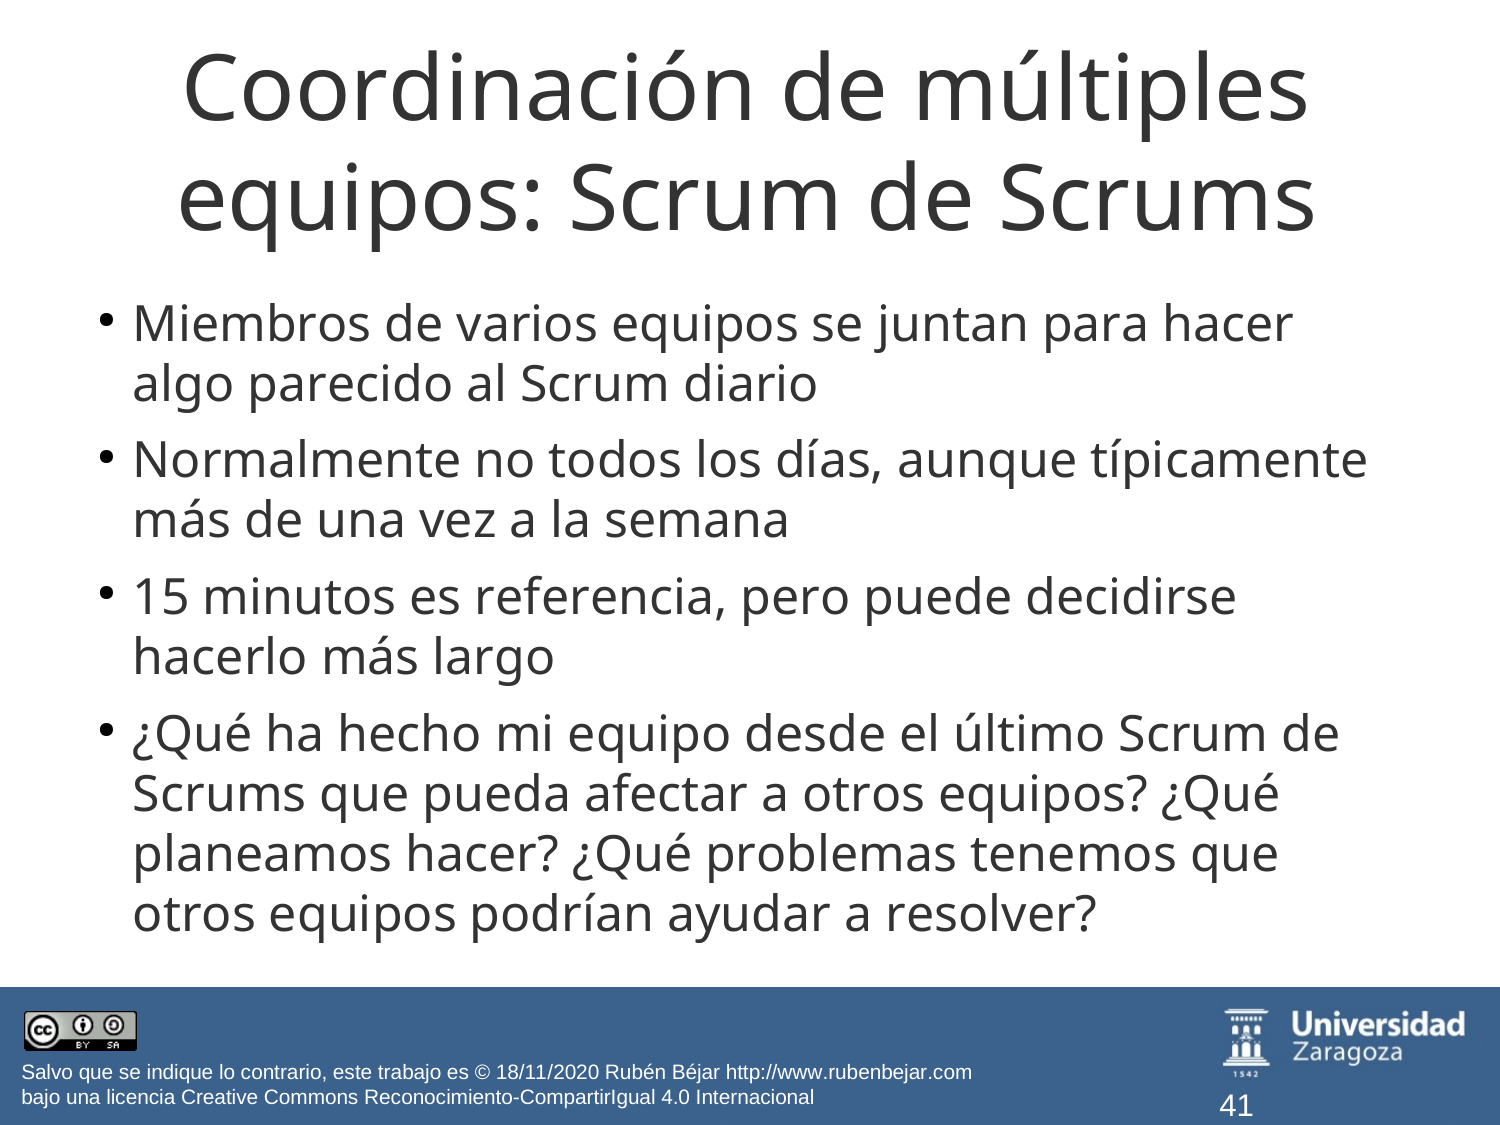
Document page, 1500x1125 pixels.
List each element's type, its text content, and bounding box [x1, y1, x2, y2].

list Miembros de varios equipos se juntan para hacer algo parecido al Scrum diario Normalmente no todos los días, aunque típicamente más de una vez a la semana 15 minutos es referencia, pero puede decidirse hacerlo más largo ¿Qué ha hecho mi equipo desde el último Scrum de Scrums que pueda afectar a otros equipos? ¿Qué planeamos hacer? ¿Qué problemas tenemos que otros equipos podrían ayudar a resolver? [82, 283, 1418, 957]
picture [0, 987, 1500, 1125]
title Coordinación de múltiples equipos: Scrum de Scrums [74, 21, 1420, 257]
